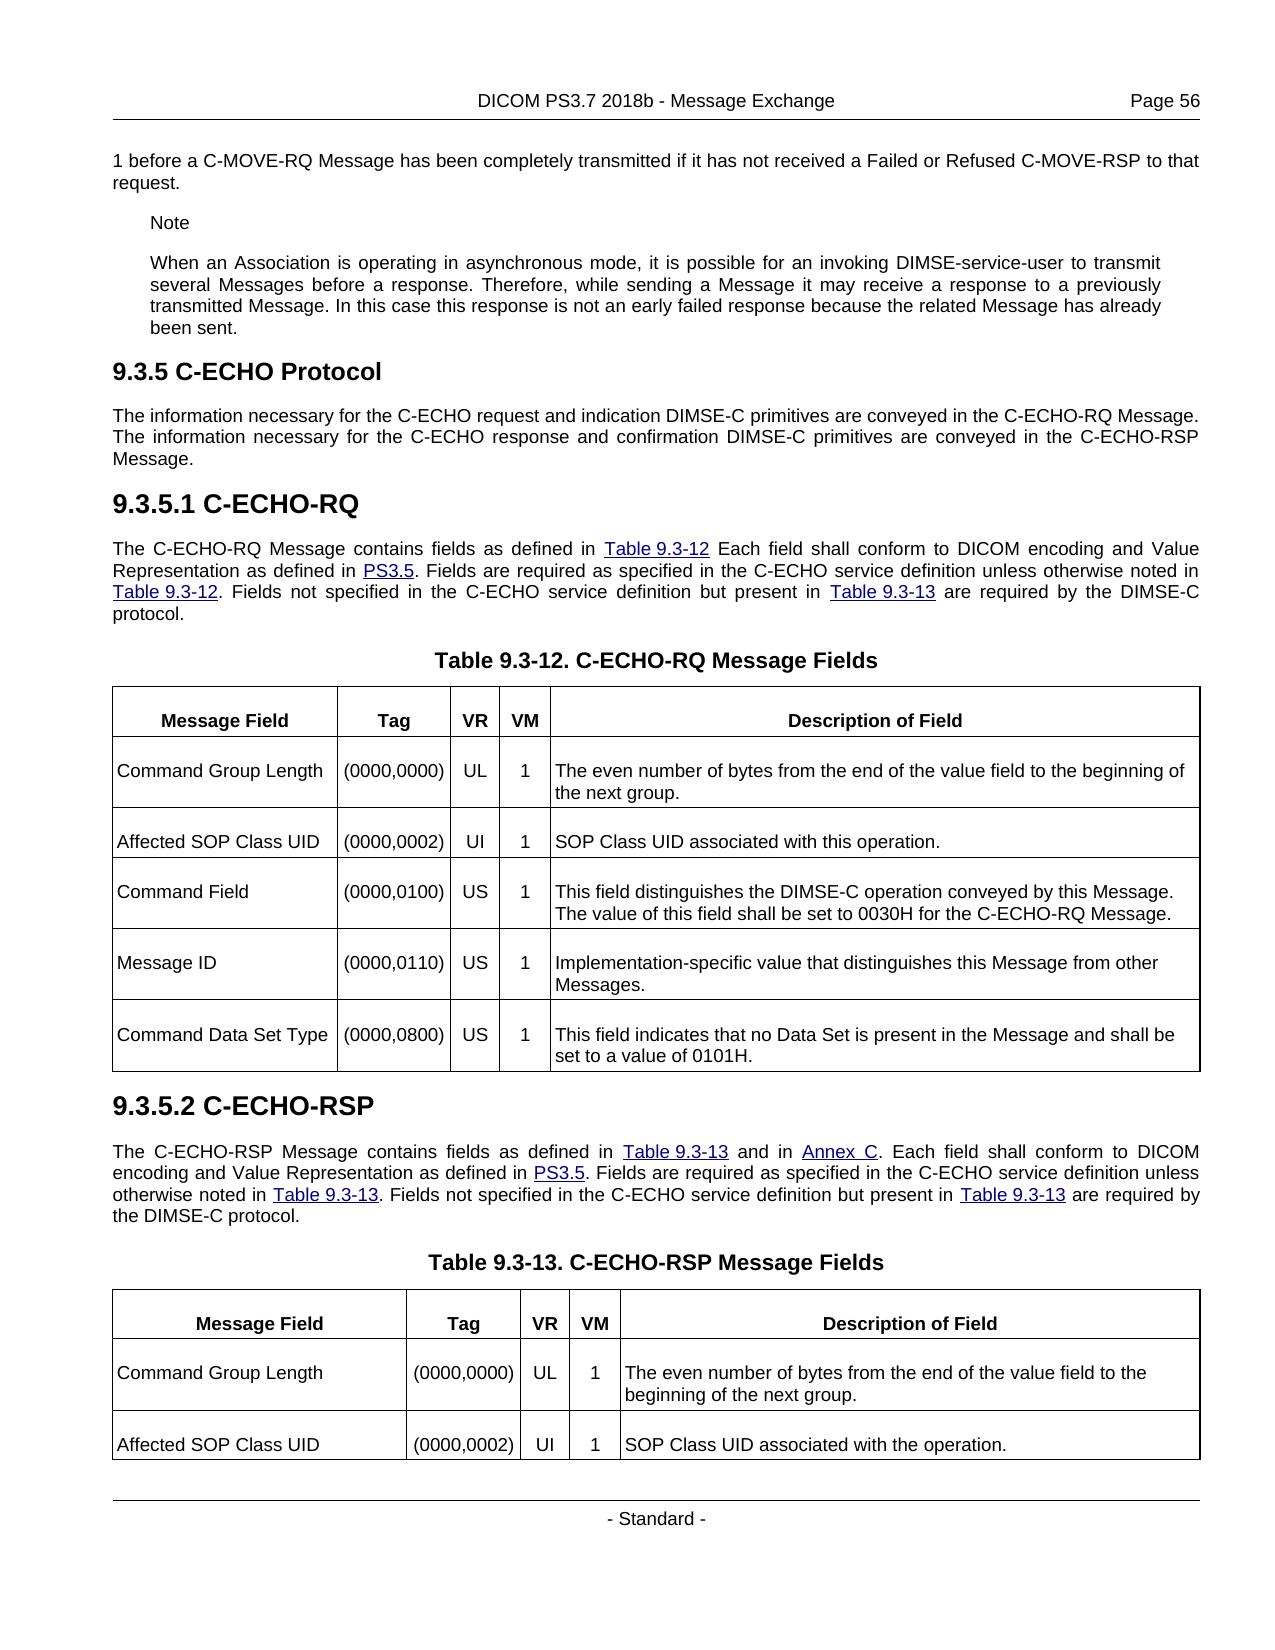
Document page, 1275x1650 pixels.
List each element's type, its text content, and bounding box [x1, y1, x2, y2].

table_cell The even number of bytes from the end of the value field to the beginning of the next group. [551, 737, 1199, 807]
text 9.3.5 C-ECHO Protocol [112, 357, 1200, 386]
table_cell The even number of bytes from the end of the value field to the beginning of the next group. [621, 1339, 1199, 1409]
text 1 before a C-MOVE-RQ Message has been completely transmitted if it has not received a Failed or Refused C-MOVE-RSP to that request. [112, 150, 1200, 193]
table_cell UL [521, 1339, 569, 1409]
table_cell US [451, 858, 499, 928]
table_cell 1 [570, 1339, 620, 1409]
table_cell (0000,0002) [407, 1411, 520, 1459]
table_cell US [451, 1000, 499, 1071]
table_cell Command Data Set Type [113, 1000, 337, 1071]
table_cell 1 [500, 737, 550, 807]
table_cell SOP Class UID associated with the operation. [621, 1411, 1199, 1459]
table_cell Affected SOP Class UID [113, 1411, 406, 1459]
text When an Association is operating in asynchronous mode, it is possible for an invoking DIMSE-service-user to transmit several Messages before a response. Therefore, while sending a Message it may receive a response to a previously transmitted Message. In this case this response is not an early failed response because the related Message has already been sent. [150, 252, 1162, 338]
table_header VR [451, 687, 499, 736]
table_cell This field distinguishes the DIMSE-C operation conveyed by this Message. The value of this field shall be set to 0030H for the C-ECHO-RQ Message. [551, 858, 1199, 928]
text Table 9.3-13. C-ECHO-RSP Message Fields [112, 1249, 1200, 1275]
table_header Tag [407, 1290, 520, 1338]
table_cell SOP Class UID associated with this operation. [551, 808, 1199, 857]
text The C-ECHO-RSP Message contains fields as defined in Table 9.3-13 and in Annex C. Each field shall conform to DICOM encoding and Value Representation as defined in PS3.5. Fields are required as specified in the C-ECHO service definition unless otherwise noted in Table 9.3-13. Fields not specified in the C-ECHO service definition but present in Table 9.3-13 are required by the DIMSE-C protocol. [112, 1140, 1200, 1227]
text 9.3.5.2 C-ECHO-RSP [112, 1090, 1200, 1122]
table_header Tag [338, 687, 450, 736]
table_header VM [570, 1290, 620, 1338]
table_header Description of Field [621, 1290, 1199, 1338]
table_cell Command Group Length [113, 1339, 406, 1409]
table_cell Affected SOP Class UID [113, 808, 337, 857]
text 9.3.5.1 C-ECHO-RQ [112, 488, 1200, 519]
table_cell Command Field [113, 858, 337, 928]
table_cell UL [451, 737, 499, 807]
table_header VR [521, 1290, 569, 1338]
table_header Message Field [113, 1290, 406, 1338]
text Note [150, 212, 1162, 233]
table_header Description of Field [551, 687, 1199, 736]
table_cell (0000,0000) [407, 1339, 520, 1409]
text Table 9.3-12. C-ECHO-RQ Message Fields [112, 647, 1200, 673]
table_cell 1 [500, 858, 550, 928]
table_cell (0000,0800) [338, 1000, 450, 1071]
text The C-ECHO-RQ Message contains fields as defined in Table 9.3-12 Each field shall conform to DICOM encoding and Value Representation as defined in PS3.5. Fields are required as specified in the C-ECHO service definition unless otherwise noted in Table 9.3-12. Fields not specified in the C-ECHO service definition but present in Table 9.3-13 are required by the DIMSE-C protocol. [112, 538, 1200, 624]
table_cell 1 [500, 808, 550, 857]
table_header VM [500, 687, 550, 736]
table_cell This field indicates that no Data Set is present in the Message and shall be set to a value of 0101H. [551, 1000, 1199, 1071]
table_cell 1 [500, 929, 550, 999]
table_cell 1 [570, 1411, 620, 1459]
table_cell US [451, 929, 499, 999]
table_cell UI [521, 1411, 569, 1459]
table_cell UI [451, 808, 499, 857]
table_cell (0000,0110) [338, 929, 450, 999]
table_cell (0000,0000) [338, 737, 450, 807]
table_cell Implementation-specific value that distinguishes this Message from other Messages. [551, 929, 1199, 999]
table_cell 1 [500, 1000, 550, 1071]
table_header Message Field [113, 687, 337, 736]
table_cell Command Group Length [113, 737, 337, 807]
table_cell Message ID [113, 929, 337, 999]
text The information necessary for the C-ECHO request and indication DIMSE-C primitives are conveyed in the C-ECHO-RQ Message. The information necessary for the C-ECHO response and confirmation DIMSE-C primitives are conveyed in the C-ECHO-RSP Message. [112, 405, 1200, 469]
table_cell (0000,0100) [338, 858, 450, 928]
table_cell (0000,0002) [338, 808, 450, 857]
